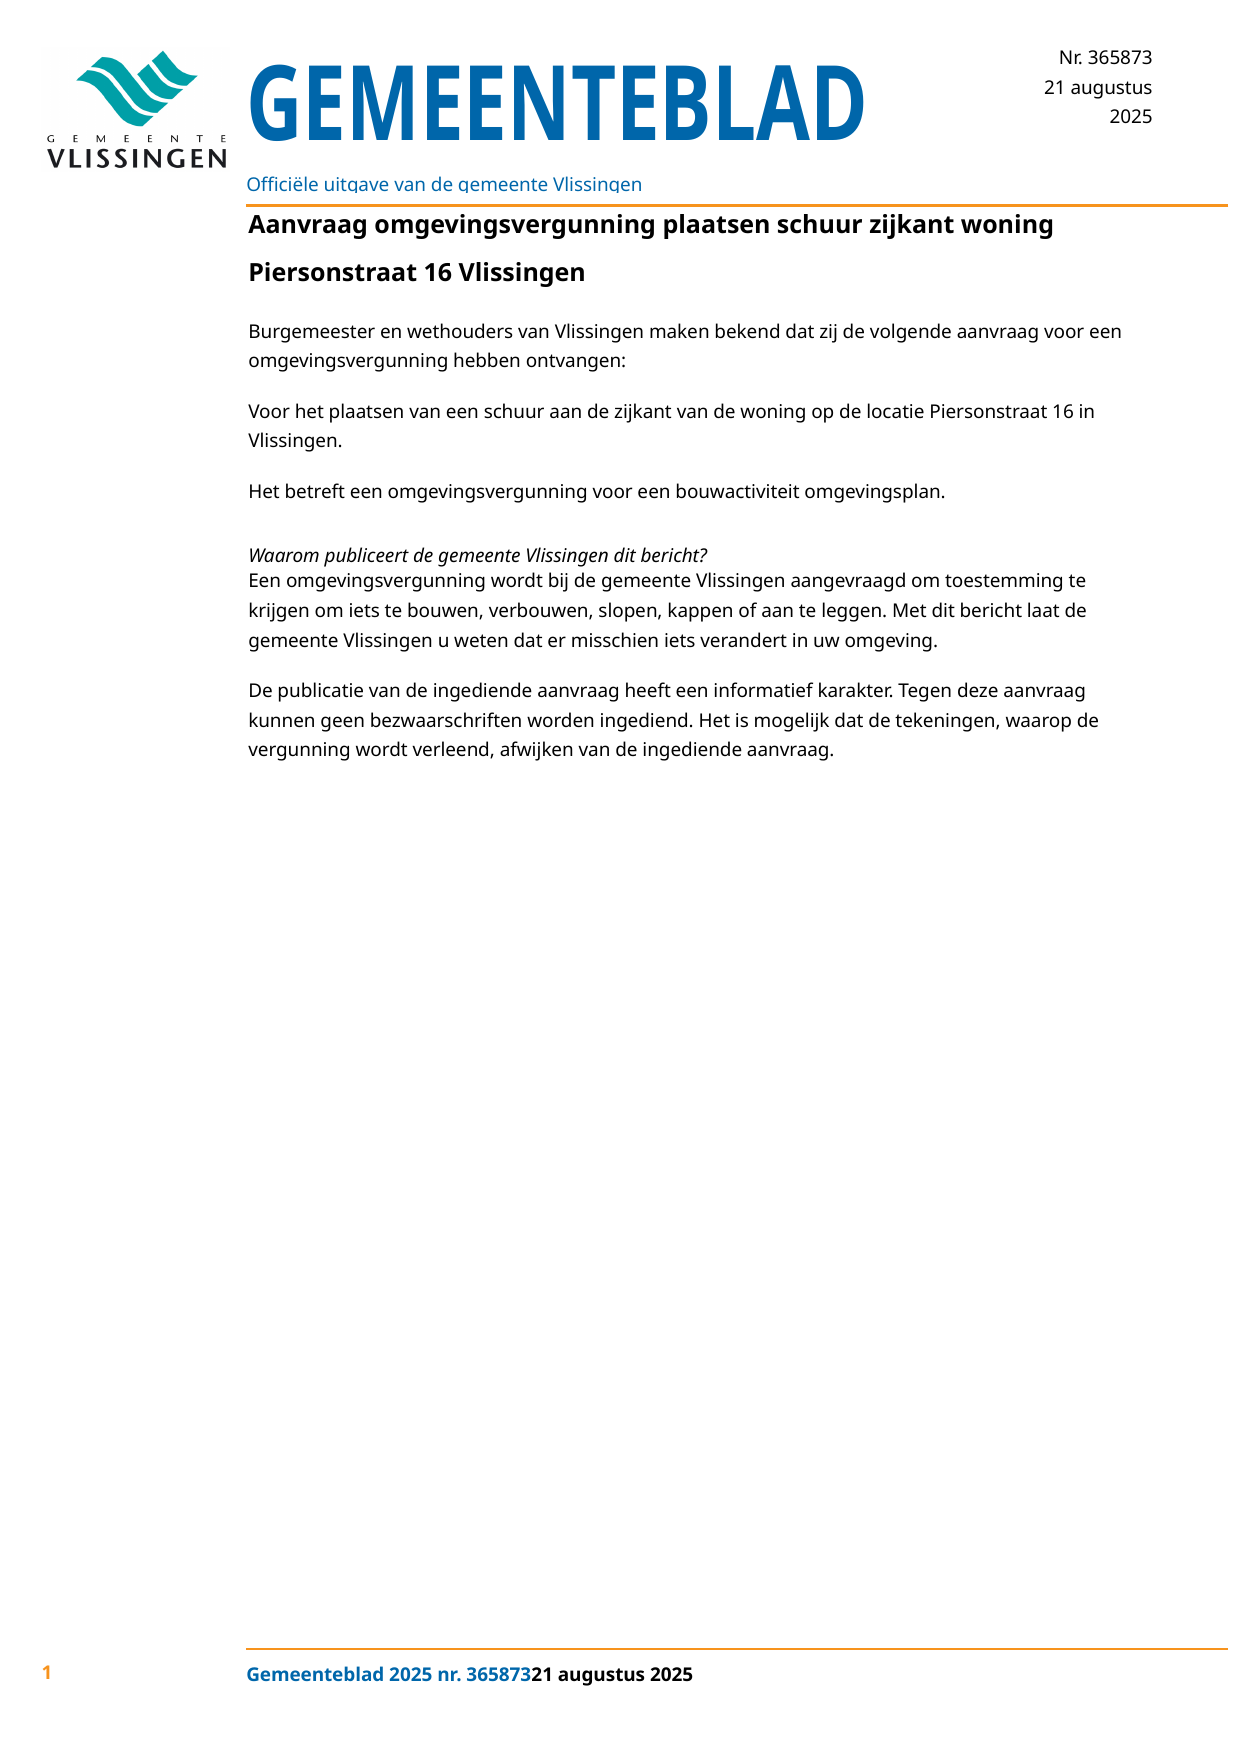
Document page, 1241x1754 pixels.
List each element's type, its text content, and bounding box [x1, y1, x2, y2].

text Een omgevingsvergunning wordt bij de gemeente Vlissingen aangevraagd om toestemming te krijgen om iets te bouwen, verbouwen, slopen, kappen of aan te leggen. Met dit bericht laat de gemeente Vlissingen u weten dat er misschien iets verandert in uw omgeving. [248, 568, 1152, 652]
text Aanvraag omgevingsvergunning plaatsen schuur zijkant woning Piersonstraat 16 Vlissingen [248, 207, 1152, 288]
text Voor het plaatsen van een schuur aan de zijkant van de woning op de locatie Piersonstraat 16 in Vlissingen. [248, 398, 1152, 453]
text Het betreft een omgevingsvergunning voor een bouwactiviteit omgevingsplan. [248, 478, 1152, 504]
text Waarom publiceert de gemeente Vlissingen dit bericht? [248, 542, 1152, 568]
text De publicatie van de ingediende aanvraag heeft een informatief karakter. Tegen deze aanvraag kunnen geen bezwaarschriften worden ingediend. Het is mogelijk dat de tekeningen, waarop de vergunning wordt verleend, afwijken van de ingediende aanvraag. [248, 677, 1152, 762]
text Burgemeester en wethouders van Vlissingen maken bekend dat zij de volgende aanvraag voor een omgevingsvergunning hebben ontvangen: [248, 318, 1152, 373]
picture [41, 47, 231, 172]
